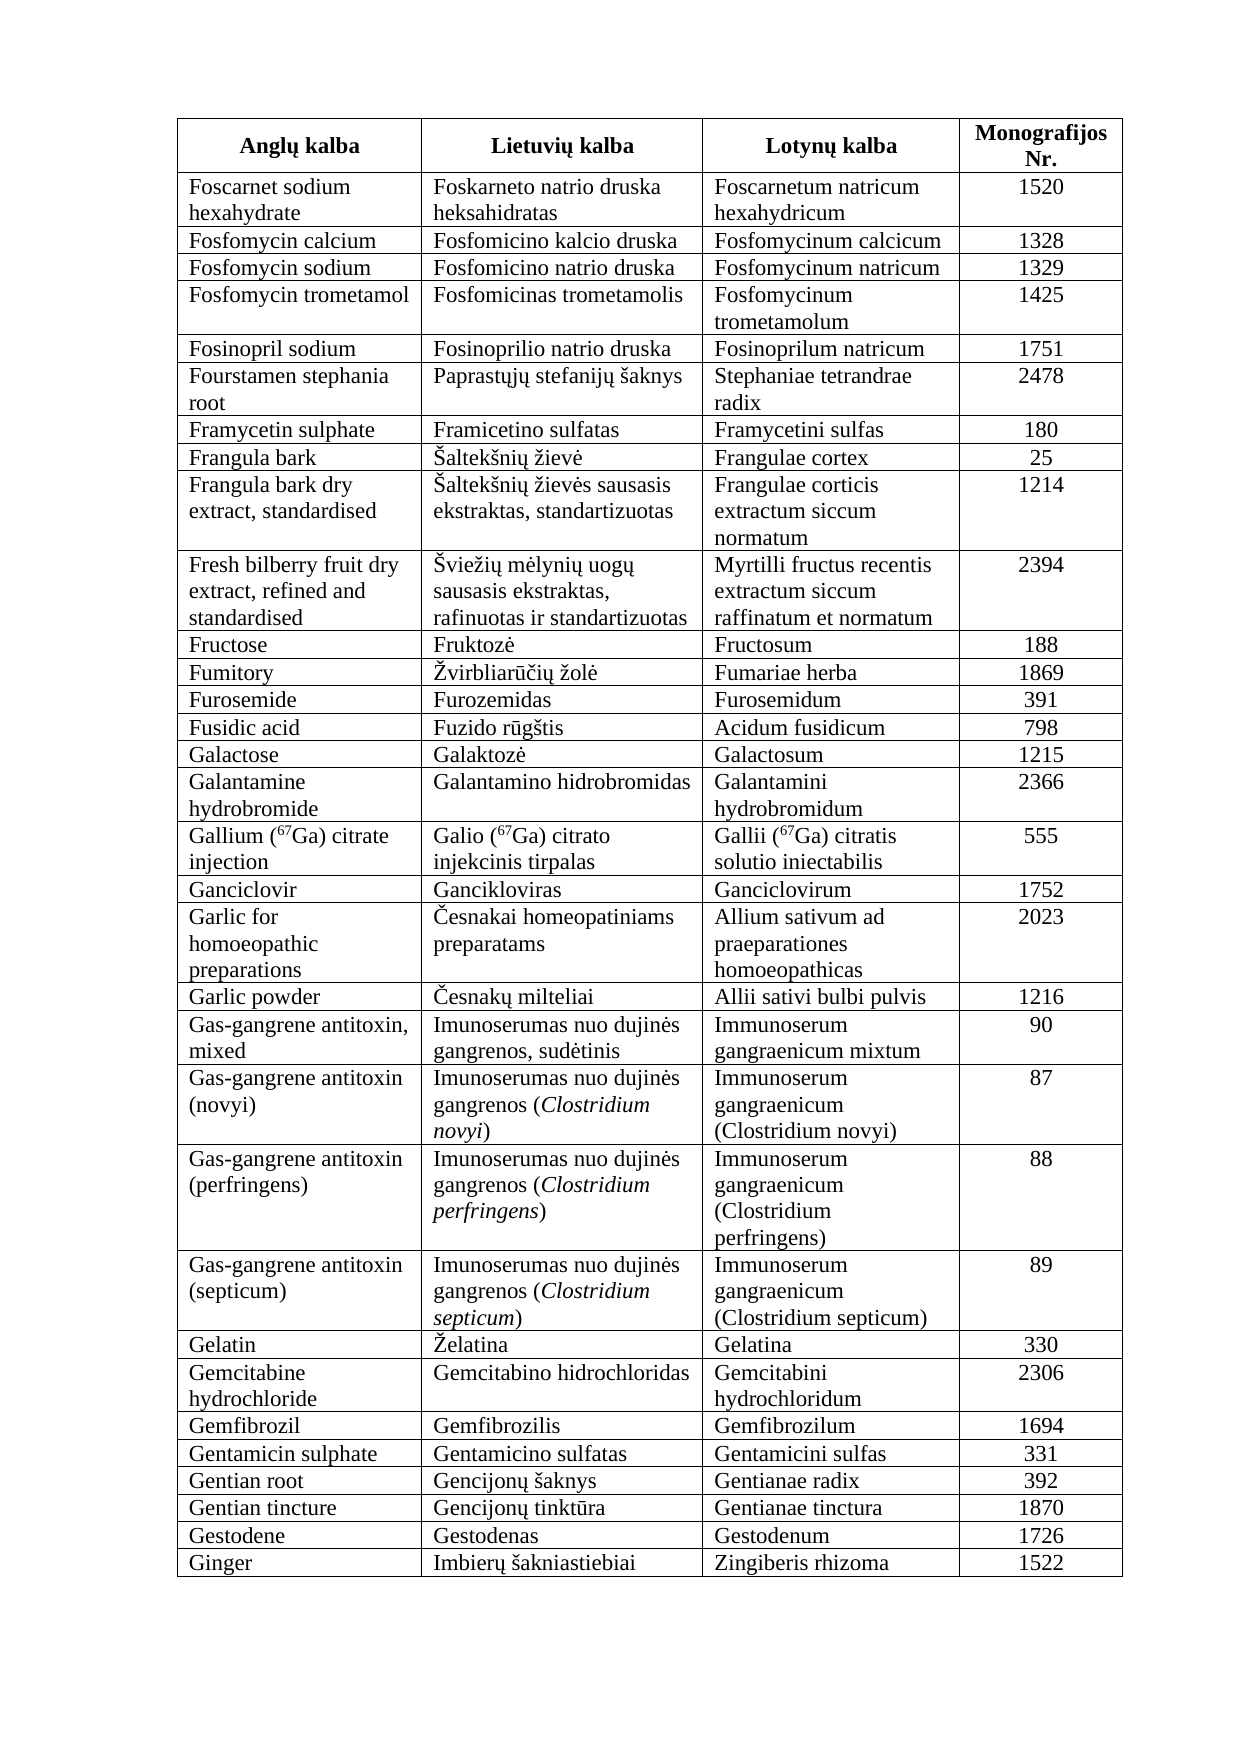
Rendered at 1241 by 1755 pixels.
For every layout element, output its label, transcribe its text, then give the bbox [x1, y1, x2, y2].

table_cell Gentamicino sulfatas [422, 1440, 702, 1466]
table_cell Gentian tincture [178, 1495, 421, 1521]
table_cell Gencijonų tinktūra [422, 1495, 702, 1521]
table_cell Imbierų šakniastiebiai [422, 1549, 702, 1576]
table_cell Gelatina [703, 1331, 959, 1357]
table_cell Želatina [422, 1331, 702, 1357]
table_cell Myrtilli fructus recentis extractum siccum raffinatum et normatum [703, 551, 959, 630]
table_cell Foskarneto natrio druska heksahidratas [422, 173, 702, 226]
table_cell Galantamine hydrobromide [178, 768, 421, 821]
table_cell 798 [960, 714, 1122, 740]
table_cell 2306 [960, 1359, 1122, 1411]
table_cell Gelatin [178, 1331, 421, 1357]
table_cell 25 [960, 444, 1122, 470]
table_cell Gemcitabino hidrochloridas [422, 1359, 702, 1411]
table_cell Gallii (67Ga) citratis solutio iniectabilis [703, 822, 959, 875]
table_cell Allium sativum ad praeparationes homoeopathicas [703, 903, 959, 982]
table_cell Gestodene [178, 1522, 421, 1548]
table_cell Imunoserumas nuo dujinės gangrenos, sudėtinis [422, 1011, 702, 1063]
table_cell Fosinoprilio natrio druska [422, 335, 702, 362]
table_cell Fumariae herba [703, 659, 959, 685]
table_cell Fosfomycin sodium [178, 254, 421, 280]
table_cell 1214 [960, 471, 1122, 550]
table_cell Gancikloviras [422, 876, 702, 902]
table_cell Gas-gangrene antitoxin (novyi) [178, 1065, 421, 1143]
table_cell Immunoserum gangraenicum mixtum [703, 1011, 959, 1063]
table_cell Imunoserumas nuo dujinės gangrenos (Clostridium septicum) [422, 1251, 702, 1330]
table_cell 1726 [960, 1522, 1122, 1548]
table_cell Gemfibrozilum [703, 1412, 959, 1439]
table_cell Gentianae radix [703, 1467, 959, 1493]
table_cell Šviežių mėlynių uogų sausasis ekstraktas, rafinuotas ir standartizuotas [422, 551, 702, 630]
table_cell Gallium (67Ga) citrate injection [178, 822, 421, 875]
table_header Anglų kalba [178, 119, 421, 172]
table_cell Ginger [178, 1549, 421, 1576]
table_cell 2394 [960, 551, 1122, 630]
table_cell Immunoserum gangraenicum (Clostridium septicum) [703, 1251, 959, 1330]
table_cell 88 [960, 1145, 1122, 1250]
table_cell 188 [960, 631, 1122, 658]
table_cell Foscarnetum natricum hexahydricum [703, 173, 959, 226]
table_cell 555 [960, 822, 1122, 875]
table_cell Fosfomycinum calcicum [703, 227, 959, 253]
table_cell Frangula bark [178, 444, 421, 470]
table_cell Frangula bark dry extract, standardised [178, 471, 421, 550]
table_cell Fructose [178, 631, 421, 658]
table_cell Gentian root [178, 1467, 421, 1493]
table_cell 331 [960, 1440, 1122, 1466]
table_cell Framycetin sulphate [178, 416, 421, 443]
table_cell 392 [960, 1467, 1122, 1493]
table_cell Gencijonų šaknys [422, 1467, 702, 1493]
table_cell Fresh bilberry fruit dry extract, refined and standardised [178, 551, 421, 630]
table_cell Imunoserumas nuo dujinės gangrenos (Clostridium novyi) [422, 1065, 702, 1143]
table_cell Fosfomycin trometamol [178, 281, 421, 334]
table_cell Česnakų milteliai [422, 983, 702, 1010]
table_cell Framycetini sulfas [703, 416, 959, 443]
table_cell 1215 [960, 741, 1122, 767]
table_cell Gemcitabini hydrochloridum [703, 1359, 959, 1411]
table_cell Garlic for homoeopathic preparations [178, 903, 421, 982]
table_cell 1752 [960, 876, 1122, 902]
table_cell Immunoserum gangraenicum (Clostridium perfringens) [703, 1145, 959, 1250]
table_cell 87 [960, 1065, 1122, 1143]
table_cell Gentamicini sulfas [703, 1440, 959, 1466]
table_cell 1522 [960, 1549, 1122, 1576]
table_cell 330 [960, 1331, 1122, 1357]
table_cell Furozemidas [422, 686, 702, 712]
table_cell 1216 [960, 983, 1122, 1010]
table_cell Gas-gangrene antitoxin, mixed [178, 1011, 421, 1063]
table_cell 1751 [960, 335, 1122, 362]
table_cell Fosfomycinum trometamolum [703, 281, 959, 334]
table_cell Immunoserum gangraenicum (Clostridium novyi) [703, 1065, 959, 1143]
table_cell 90 [960, 1011, 1122, 1063]
table_cell Šaltekšnių žievės sausasis ekstraktas, standartizuotas [422, 471, 702, 550]
table_cell Ganciclovirum [703, 876, 959, 902]
table_cell Gentianae tinctura [703, 1495, 959, 1521]
table_cell Garlic powder [178, 983, 421, 1010]
table_cell Paprastųjų stefanijų šaknys [422, 363, 702, 415]
table_cell 1425 [960, 281, 1122, 334]
table_cell Fosfomycin calcium [178, 227, 421, 253]
table_cell Fruktozė [422, 631, 702, 658]
table_cell 2366 [960, 768, 1122, 821]
table_cell Galaktozė [422, 741, 702, 767]
table_cell 1869 [960, 659, 1122, 685]
table_cell Foscarnet sodium hexahydrate [178, 173, 421, 226]
table_cell Fructosum [703, 631, 959, 658]
table_cell Ganciclovir [178, 876, 421, 902]
table_cell Žvirbliarūčių žolė [422, 659, 702, 685]
table_cell Furosemidum [703, 686, 959, 712]
table_cell Gemcitabine hydrochloride [178, 1359, 421, 1411]
table_cell Česnakai homeopatiniams preparatams [422, 903, 702, 982]
table_cell Fosfomicinas trometamolis [422, 281, 702, 334]
table_cell Fosfomicino natrio druska [422, 254, 702, 280]
table_header Lotynų kalba [703, 119, 959, 172]
table_cell 1328 [960, 227, 1122, 253]
table_cell Fosinoprilum natricum [703, 335, 959, 362]
table_cell Gemfibrozilis [422, 1412, 702, 1439]
table_cell Gestodenum [703, 1522, 959, 1548]
table_cell 391 [960, 686, 1122, 712]
table_cell Galactose [178, 741, 421, 767]
table_cell Gas-gangrene antitoxin (septicum) [178, 1251, 421, 1330]
table_cell 180 [960, 416, 1122, 443]
table_cell Gas-gangrene antitoxin (perfringens) [178, 1145, 421, 1250]
table_cell Imunoserumas nuo dujinės gangrenos (Clostridium perfringens) [422, 1145, 702, 1250]
table_cell Gentamicin sulphate [178, 1440, 421, 1466]
table_cell Frangulae cortex [703, 444, 959, 470]
table_cell Galactosum [703, 741, 959, 767]
table_header Monografijos Nr. [960, 119, 1122, 172]
table_cell 2023 [960, 903, 1122, 982]
table_cell Fosinopril sodium [178, 335, 421, 362]
table_cell Furosemide [178, 686, 421, 712]
table_cell Gestodenas [422, 1522, 702, 1548]
table_cell Fourstamen stephania root [178, 363, 421, 415]
table_cell Gemfibrozil [178, 1412, 421, 1439]
table_cell Šaltekšnių žievė [422, 444, 702, 470]
table_cell 2478 [960, 363, 1122, 415]
table_cell Galantamini hydrobromidum [703, 768, 959, 821]
table_cell 1870 [960, 1495, 1122, 1521]
table_cell Zingiberis rhizoma [703, 1549, 959, 1576]
table_cell 89 [960, 1251, 1122, 1330]
table_cell Frangulae corticis extractum siccum normatum [703, 471, 959, 550]
table_cell Allii sativi bulbi pulvis [703, 983, 959, 1010]
table_cell Galantamino hidrobromidas [422, 768, 702, 821]
table_cell Fuzido rūgštis [422, 714, 702, 740]
table_cell Galio (67Ga) citrato injekcinis tirpalas [422, 822, 702, 875]
table_cell 1329 [960, 254, 1122, 280]
table_cell Framicetino sulfatas [422, 416, 702, 443]
table_cell Fumitory [178, 659, 421, 685]
table_cell Fosfomicino kalcio druska [422, 227, 702, 253]
table_cell 1694 [960, 1412, 1122, 1439]
table_cell Stephaniae tetrandrae radix [703, 363, 959, 415]
table_header Lietuvių kalba [422, 119, 702, 172]
table_cell Acidum fusidicum [703, 714, 959, 740]
table_cell 1520 [960, 173, 1122, 226]
table_cell Fusidic acid [178, 714, 421, 740]
table_cell Fosfomycinum natricum [703, 254, 959, 280]
